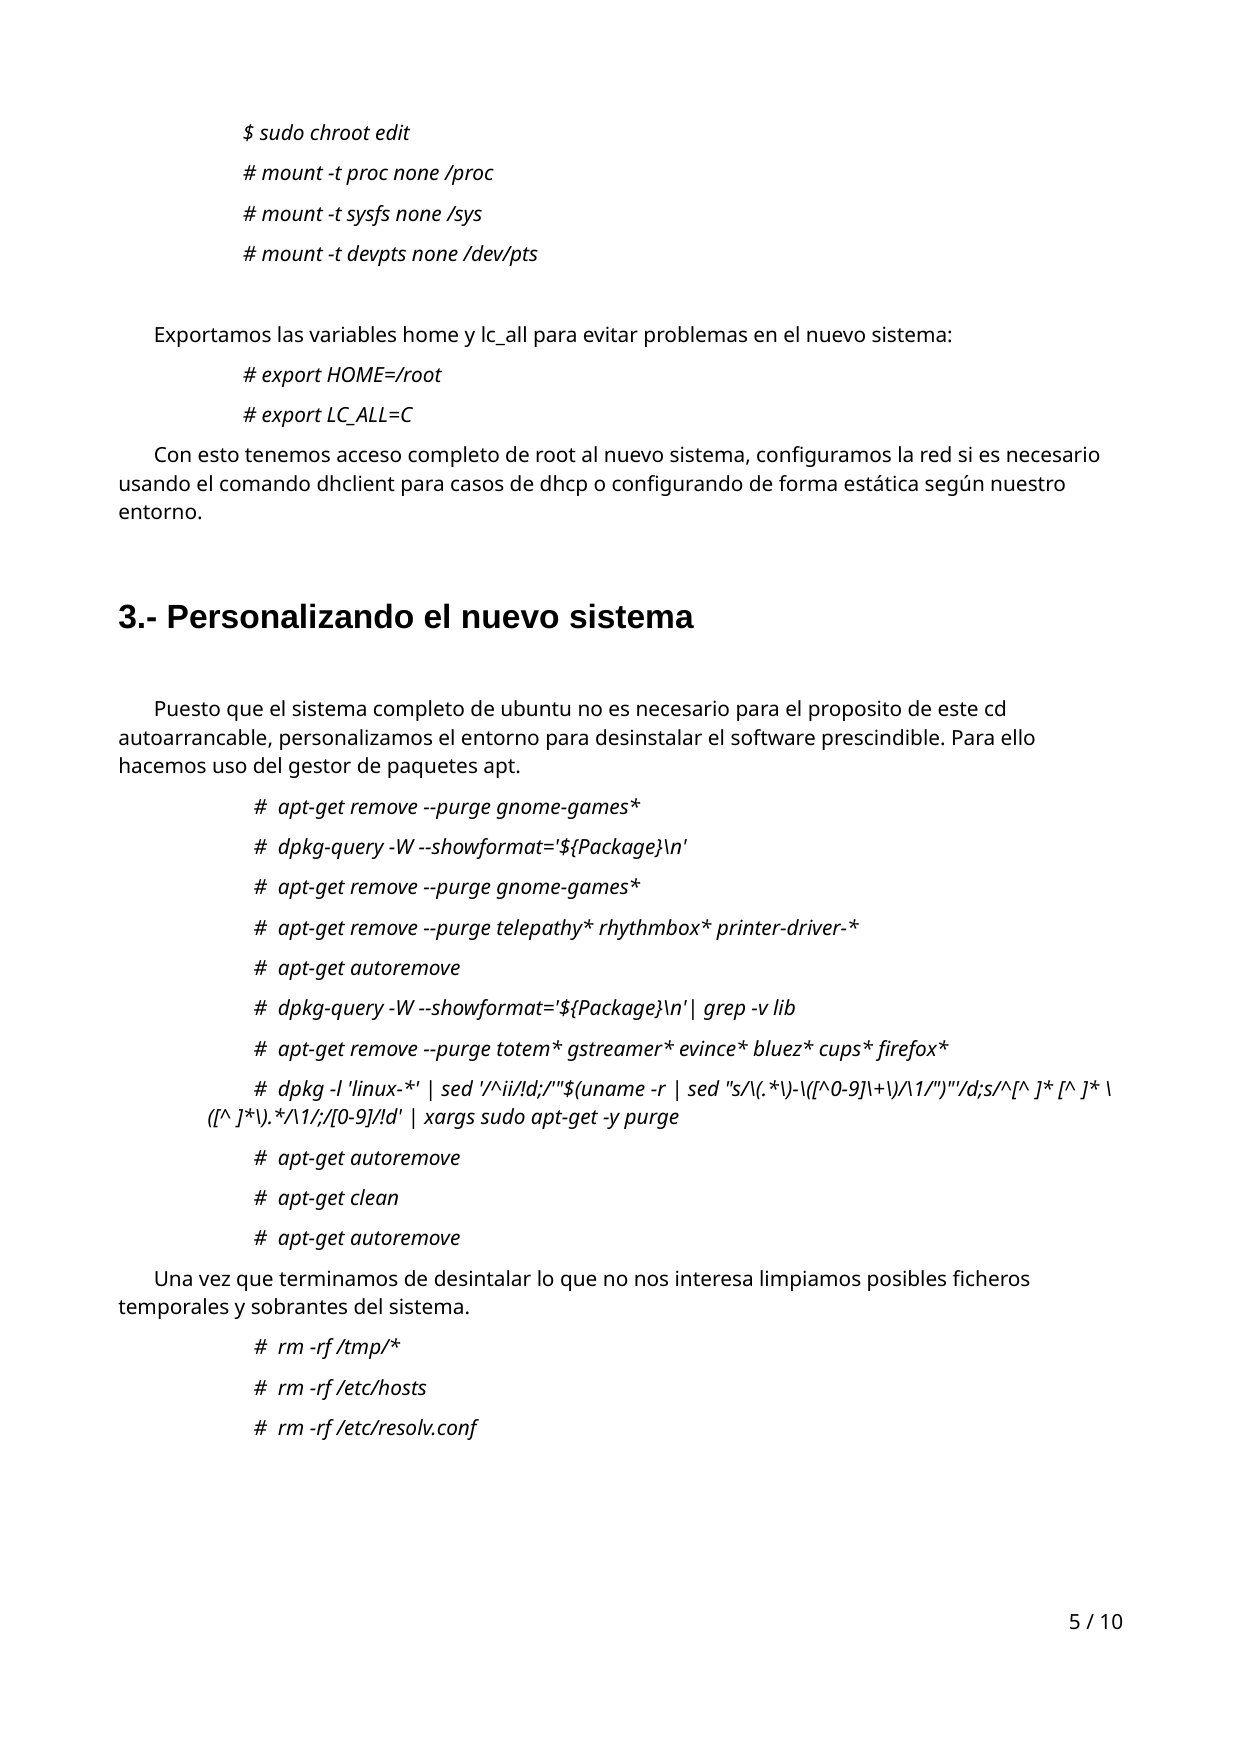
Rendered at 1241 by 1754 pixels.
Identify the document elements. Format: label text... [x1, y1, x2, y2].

text # apt-get autoremove [207, 953, 1123, 981]
text # rm -rf /etc/resolv.conf [207, 1413, 1123, 1441]
text Exportamos las variables home y lc_all para evitar problemas en el nuevo sistema: [118, 320, 1123, 348]
subtitle 3.- Personalizando el nuevo sistema [118, 597, 1123, 636]
text Con esto tenemos acceso completo de root al nuevo sistema, configuramos la red si es necesario usando el comando dhclient para casos de dhcp o configurando de forma estática según nuestro entorno. [118, 441, 1123, 526]
text Una vez que terminamos de desintalar lo que no nos interesa limpiamos posibles ficheros temporales y sobrantes del sistema. [118, 1264, 1123, 1321]
text # export HOME=/root [207, 360, 1123, 388]
text # dpkg -l 'linux-*' | sed '/^ii/!d;/'"$(uname -r | sed "s/\(.*\)-\([^0-9]\+\)/\1/")"'/d;s/^[^ ]* [^ ]* \([^ ]*\).*/\1/;/[0-9]/!d' | xargs sudo apt-get -y purge [207, 1074, 1123, 1131]
text # dpkg-query -W --showformat='${Package}\n'| grep -v lib [207, 993, 1123, 1022]
text # apt-get remove --purge totem* gstreamer* evince* bluez* cups* firefox* [207, 1034, 1123, 1062]
text # apt-get autoremove [207, 1143, 1123, 1171]
text # mount -t sysfs none /sys [207, 199, 1123, 227]
text # dpkg-query -W --showformat='${Package}\n' [207, 832, 1123, 861]
text # rm -rf /etc/hosts [207, 1373, 1123, 1401]
text # mount -t proc none /proc [207, 158, 1123, 187]
text # apt-get autoremove [207, 1223, 1123, 1252]
text # apt-get remove --purge telepathy* rhythmbox* printer-driver-* [207, 913, 1123, 941]
text $ sudo chroot edit [207, 118, 1123, 147]
text # apt-get remove --purge gnome-games* [207, 792, 1123, 820]
text # export LC_ALL=C [207, 400, 1123, 429]
text Puesto que el sistema completo de ubuntu no es necesario para el proposito de este cd autoarrancable, personalizamos el entorno para desinstalar el software prescindible. Para ello hacemos uso del gestor de paquetes apt. [118, 694, 1123, 780]
text # rm -rf /tmp/* [207, 1332, 1123, 1361]
text # mount -t devpts none /dev/pts [207, 239, 1123, 267]
text # apt-get clean [207, 1183, 1123, 1211]
text # apt-get remove --purge gnome-games* [207, 872, 1123, 901]
